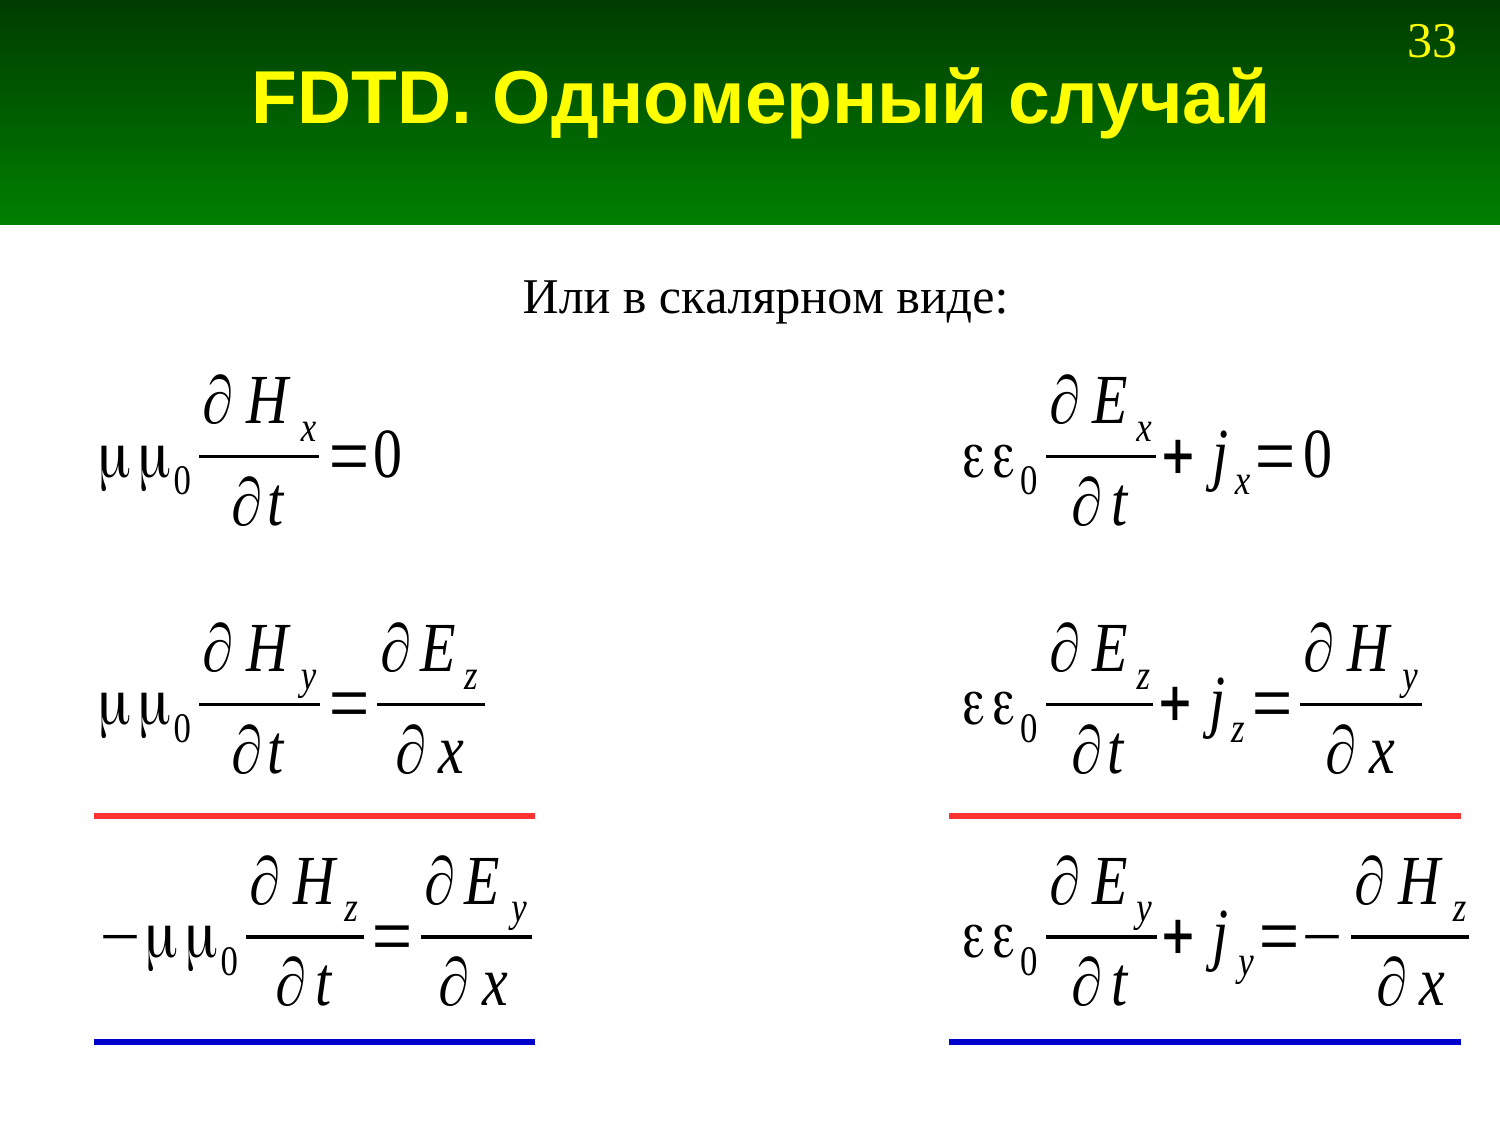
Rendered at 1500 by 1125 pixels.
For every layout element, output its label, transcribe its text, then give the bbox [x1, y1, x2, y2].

chart [947, 610, 1439, 788]
chart [82, 609, 501, 788]
text_box Или в скалярном виде: [507, 255, 1040, 331]
chart [82, 362, 418, 540]
title FDTD. Одномерный случай [123, 0, 1399, 188]
chart [82, 842, 547, 1020]
chart [947, 362, 1348, 540]
chart [947, 842, 1487, 1020]
